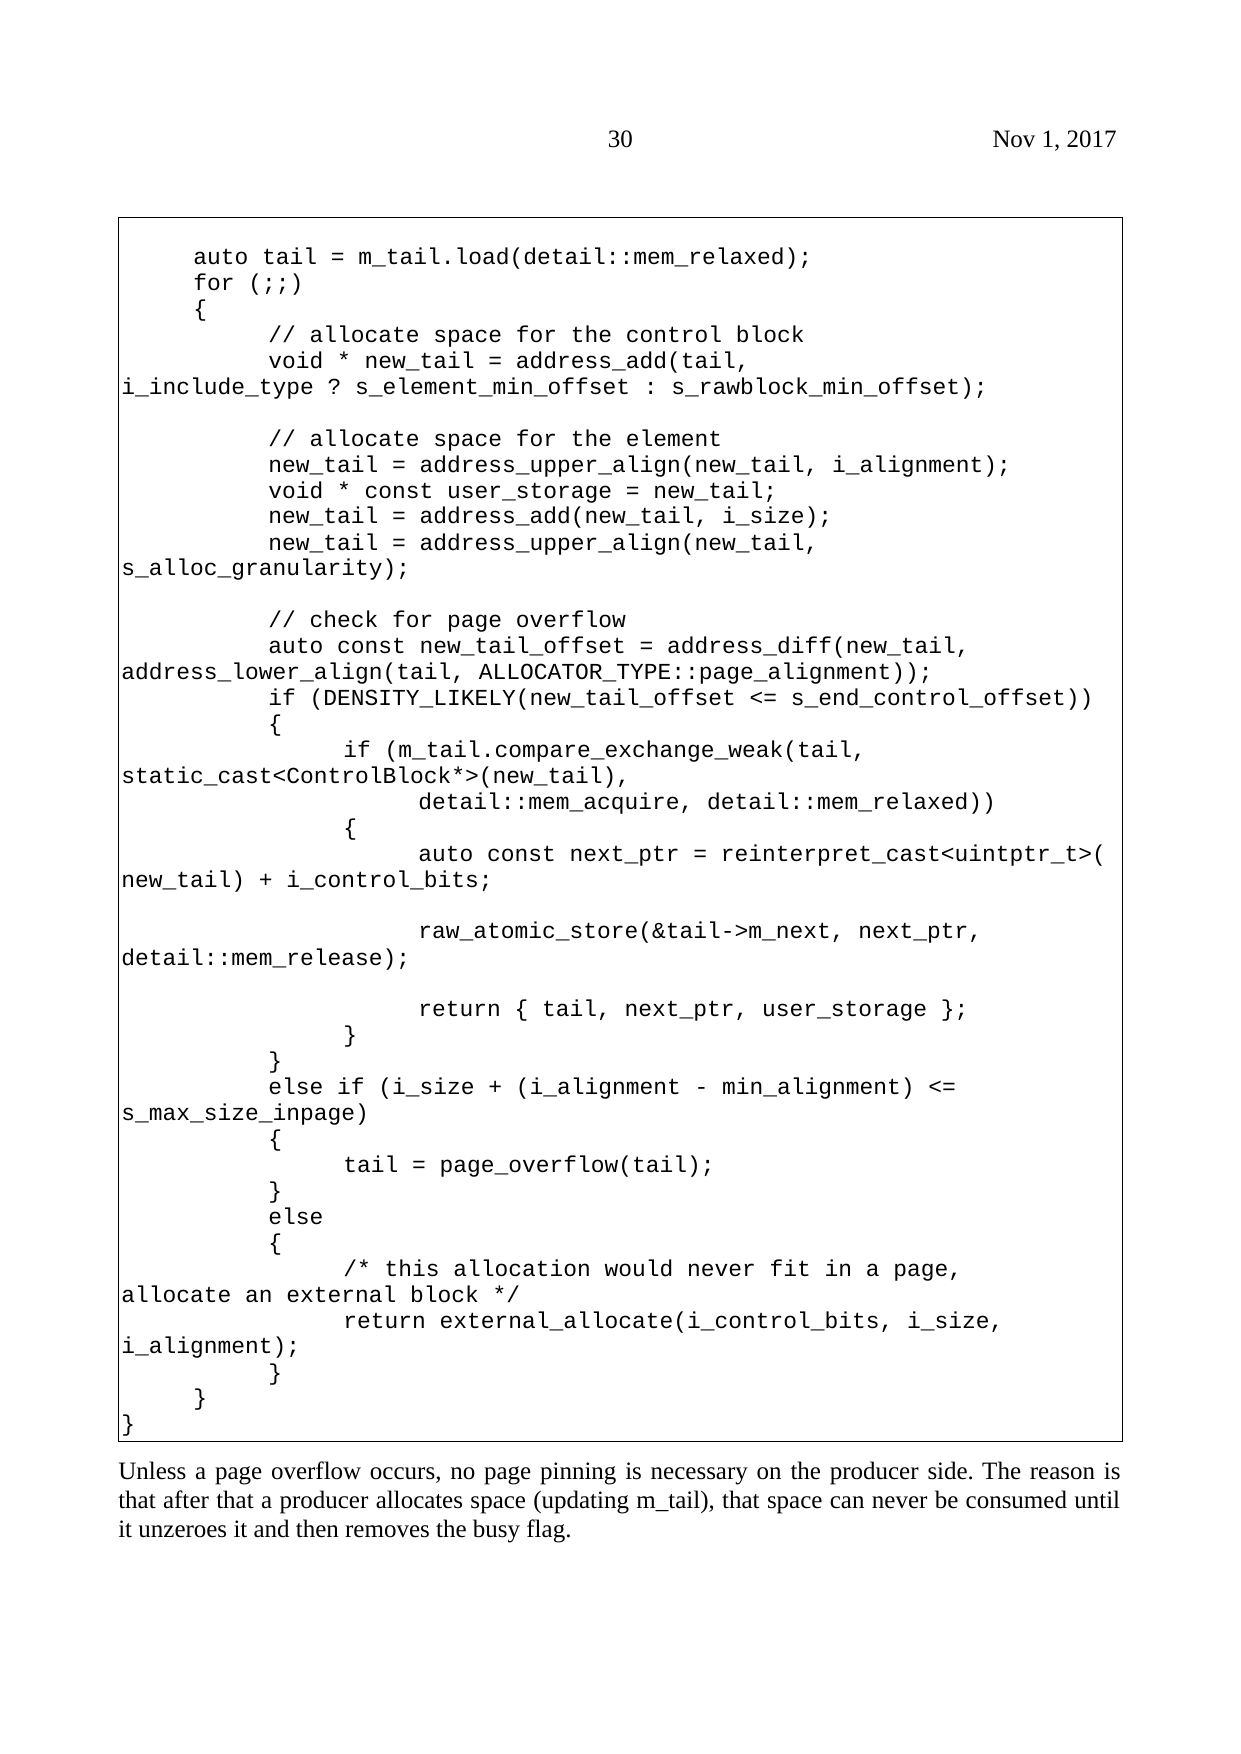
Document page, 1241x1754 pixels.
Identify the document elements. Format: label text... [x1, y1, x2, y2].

text Unless a page overflow occurs, no page pinning is necessary on the producer side. The reason is that after that a producer allocates space (updating m_tail), that space can never be consumed until it unzeroes it and then removes the busy flag. [118, 1456, 1122, 1543]
text } [119, 1021, 1122, 1047]
text new_tail = address_add(new_tail, i_size); [119, 502, 1122, 528]
text for (;;) [119, 268, 1122, 294]
text { [119, 1124, 1122, 1150]
text } [119, 1358, 1122, 1384]
text new_tail) + i_control_bits; [119, 865, 1122, 894]
text auto tail = m_tail.load(detail::mem_relaxed); [119, 242, 1122, 268]
text { [119, 1228, 1122, 1254]
text static_cast<ControlBlock*>(new_tail), [119, 761, 1122, 787]
text // allocate space for the element [119, 424, 1122, 450]
text else if (i_size + (i_alignment - min_alignment) <= s_max_size_inpage) [119, 1072, 1122, 1124]
text raw_atomic_store(&tail->m_next, next_ptr, [119, 917, 1122, 943]
text /* this allocation would never fit in a page, [119, 1254, 1122, 1280]
text i_include_type ? s_element_min_offset : s_rawblock_min_offset); [119, 372, 1122, 401]
text } [119, 1047, 1122, 1072]
text // check for page overflow [119, 606, 1122, 632]
text auto const next_ptr = reinterpret_cast<uintptr_t>( [119, 839, 1122, 865]
text new_tail = address_upper_align(new_tail, i_alignment); [119, 450, 1122, 476]
text address_lower_align(tail, ALLOCATOR_TYPE::page_alignment)); [119, 657, 1122, 683]
text if (m_tail.compare_exchange_weak(tail, [119, 735, 1122, 761]
text allocate an external block */ [119, 1280, 1122, 1306]
text return external_allocate(i_control_bits, i_size, i_alignment); [119, 1306, 1122, 1358]
text } [119, 1176, 1122, 1202]
text else [119, 1202, 1122, 1228]
text } [119, 1384, 1122, 1410]
text tail = page_overflow(tail); [119, 1150, 1122, 1176]
text { [119, 294, 1122, 320]
text void * const user_storage = new_tail; [119, 476, 1122, 502]
text if (DENSITY_LIKELY(new_tail_offset <= s_end_control_offset)) [119, 683, 1122, 709]
text new_tail = address_upper_align(new_tail, s_alloc_granularity); [119, 528, 1122, 583]
text auto const new_tail_offset = address_diff(new_tail, [119, 632, 1122, 657]
text } [119, 1410, 1122, 1441]
text return { tail, next_ptr, user_storage }; [119, 995, 1122, 1021]
text { [119, 709, 1122, 735]
text void * new_tail = address_add(tail, [119, 346, 1122, 372]
text { [119, 813, 1122, 839]
text detail::mem_acquire, detail::mem_relaxed)) [119, 787, 1122, 813]
text // allocate space for the control block [119, 320, 1122, 346]
text detail::mem_release); [119, 943, 1122, 972]
